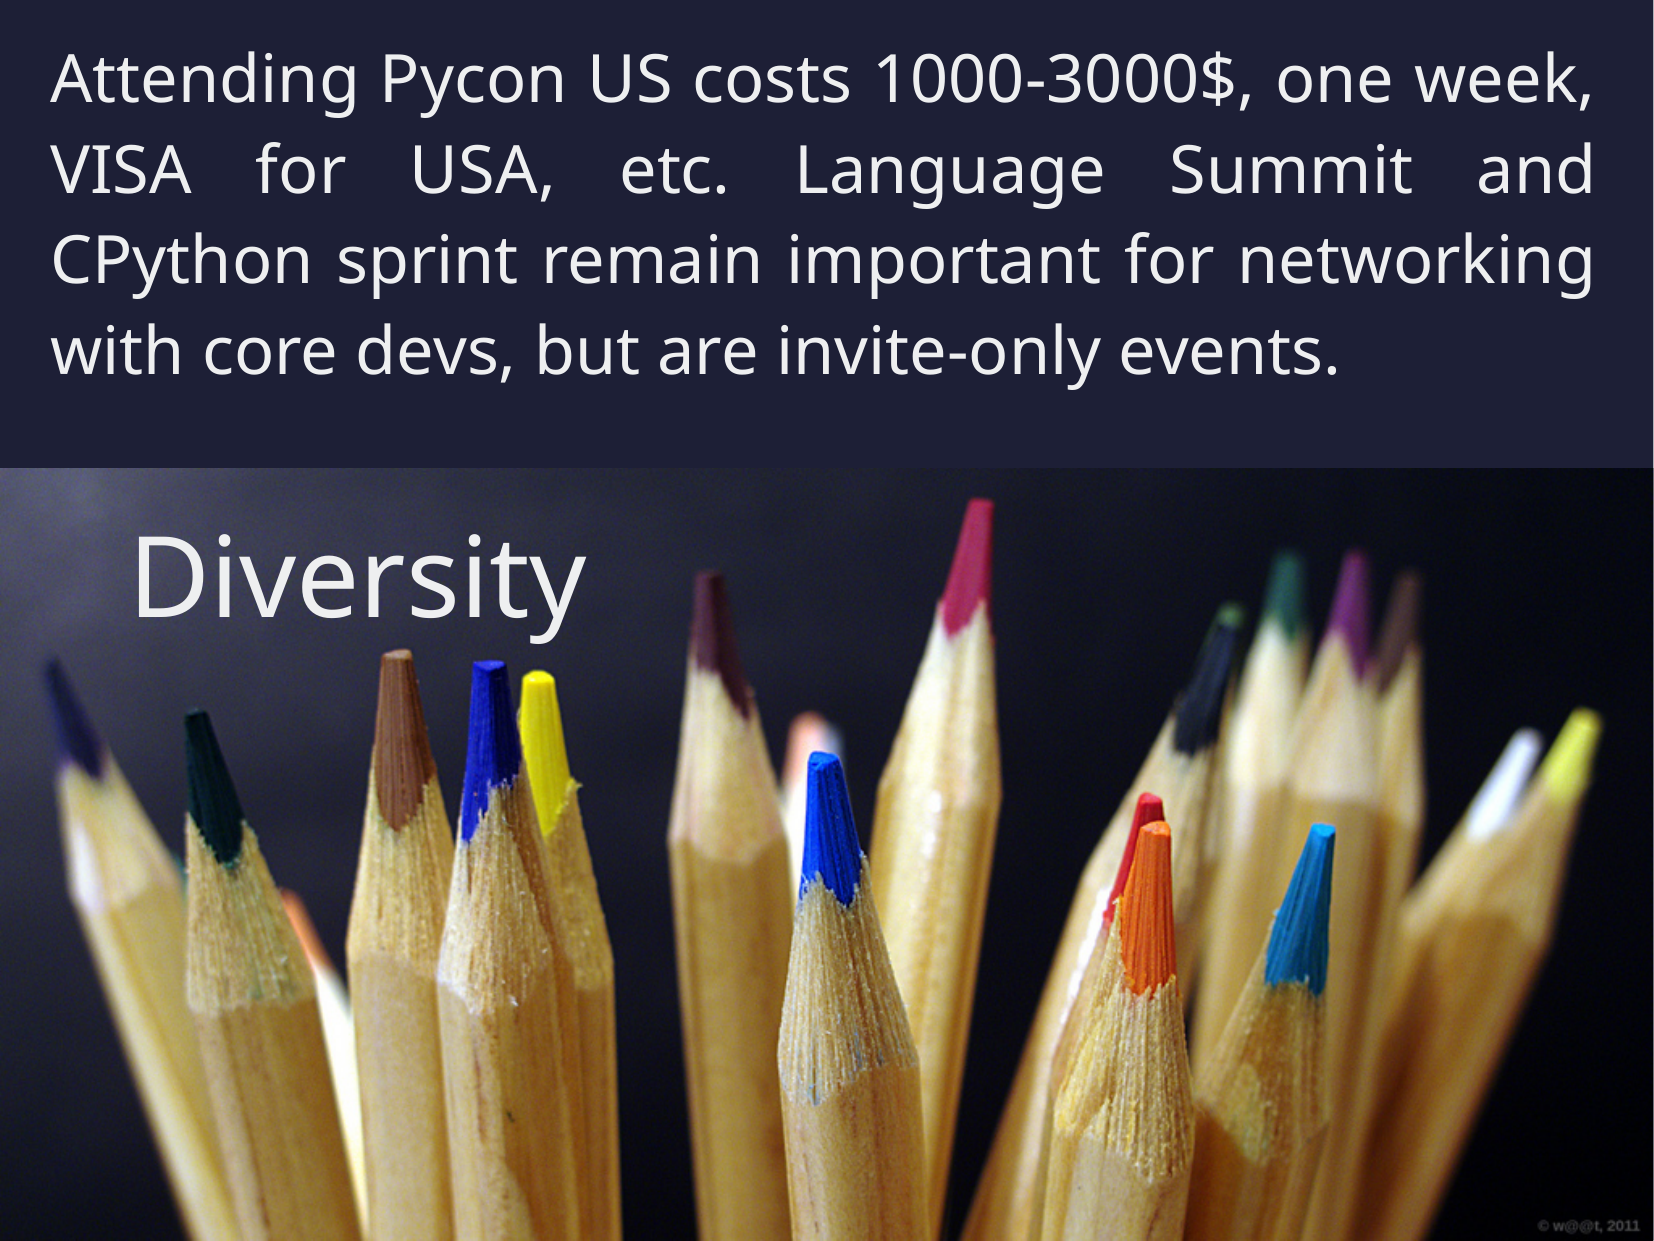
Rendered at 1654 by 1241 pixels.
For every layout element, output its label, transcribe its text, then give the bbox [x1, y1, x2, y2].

text_box Diversity [113, 489, 643, 630]
text_box Attending Pycon US costs 1000-3000$, one week, VISA for USA, etc. Language Summit and CPython sprint remain important for networking with core devs, but are invite-only events. [35, 23, 1613, 484]
picture [0, 468, 1654, 1241]
